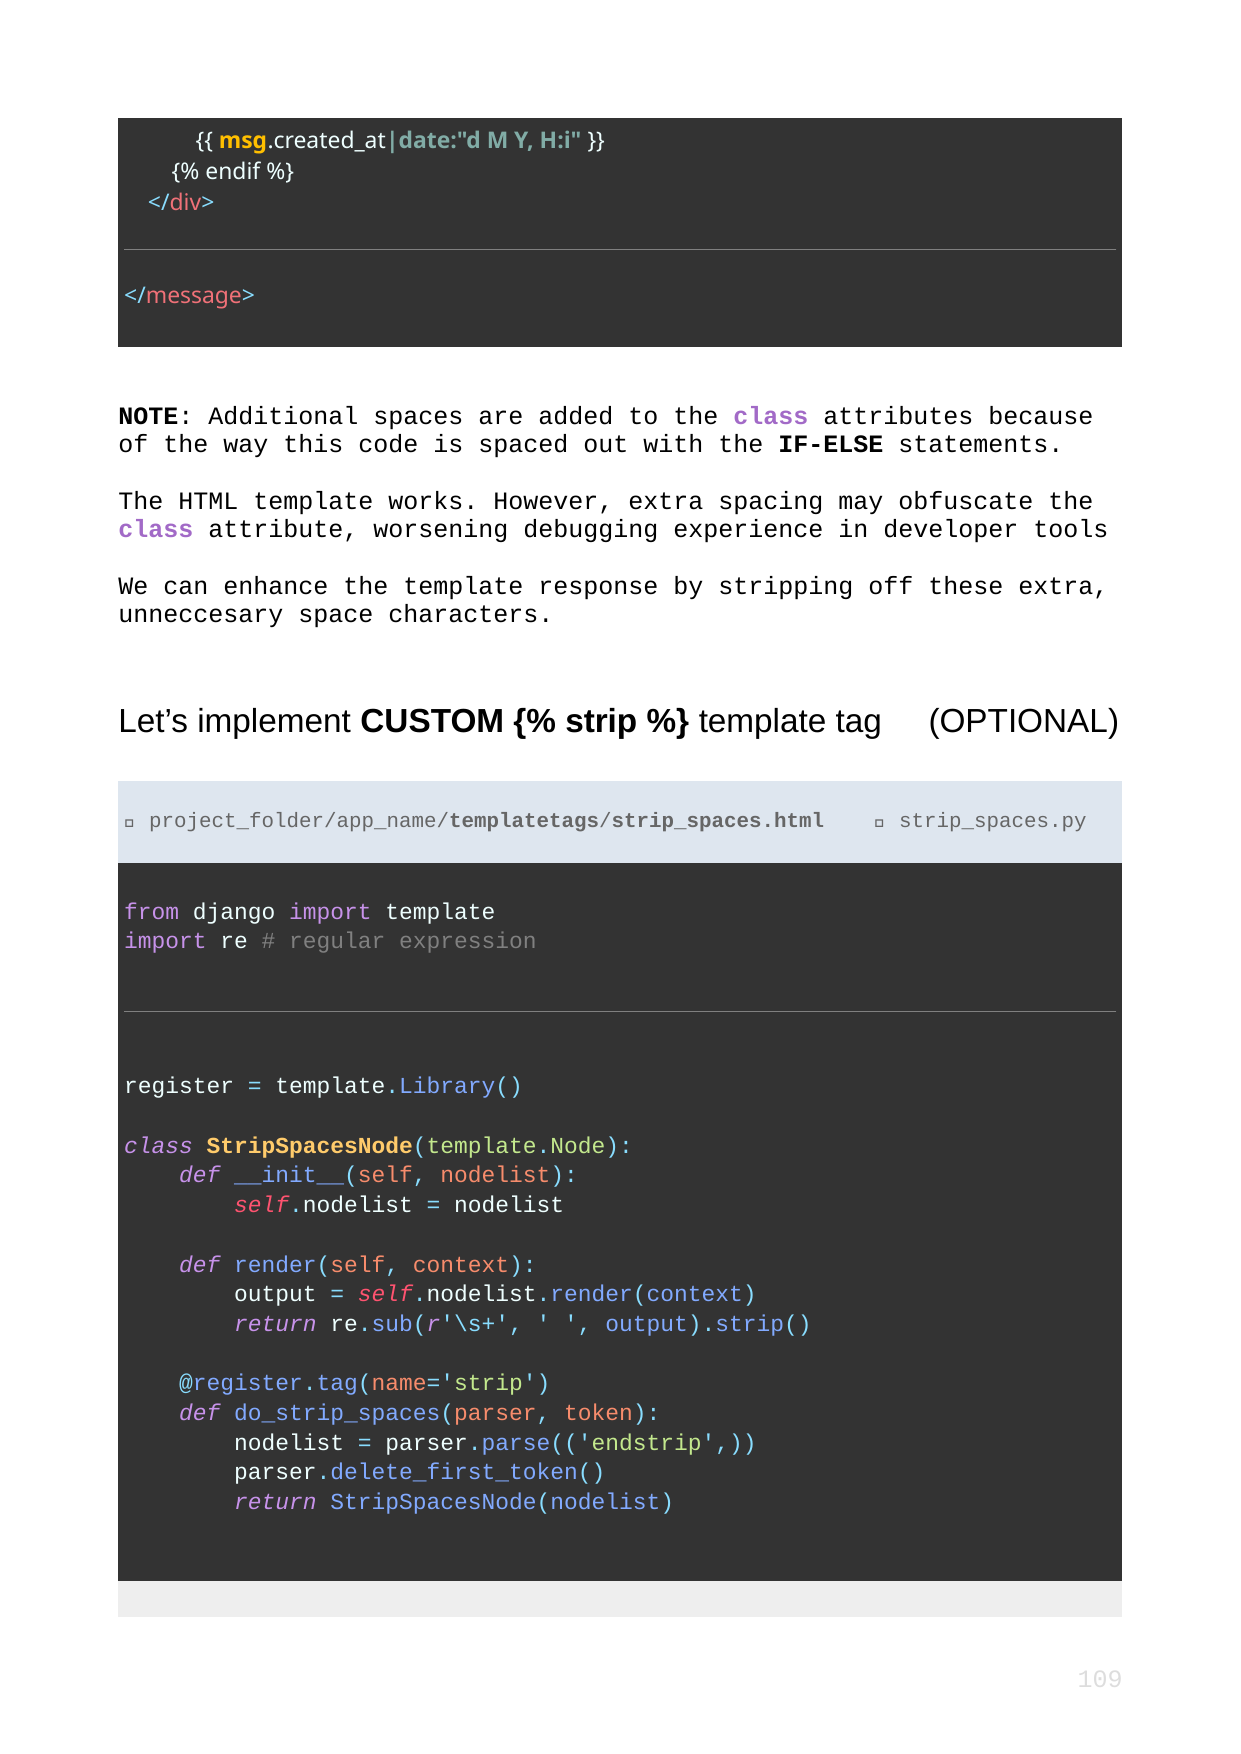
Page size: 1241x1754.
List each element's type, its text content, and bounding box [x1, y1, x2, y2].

table_cell from django import template import re # regular expression register = template.Library() class StripSpacesNode(template.Node): def __init__(self, nodelist): self.nodelist = nodelist def render(self, context): output = self.nodelist.render(context) return re.sub(r'\s+', ' ', output).strip() @register.tag(name='strip') def do_strip_spaces(parser, token): nodelist = parser.parse(('endstrip',)) parser.delete_first_token() return StripSpacesNode(nodelist) [118, 863, 1122, 1581]
text The HTML template works. However, extra spacing may obfuscate the class attribute, worsening debugging experience in developer tools [118, 489, 1122, 545]
text NOTE: Additional spaces are added to the class attributes because of the way this code is spaced out with the IF-ELSE statements. [118, 404, 1122, 460]
table_header 📝 project_folder/app_name/templatetags/strip_spaces.html 🐍 strip_spaces.py [118, 781, 1122, 863]
table_cell {{ msg.created_at|date:"d M Y, H:i" }} {% endif %} </div> </message> [118, 118, 1122, 347]
subtitle Let’s implement CUSTOM {% strip %} template tag (OPTIONAL) [118, 702, 1122, 740]
text We can enhance the template response by stripping off these extra, unneccesary space characters. [118, 574, 1122, 630]
table_cell [118, 1581, 1122, 1617]
